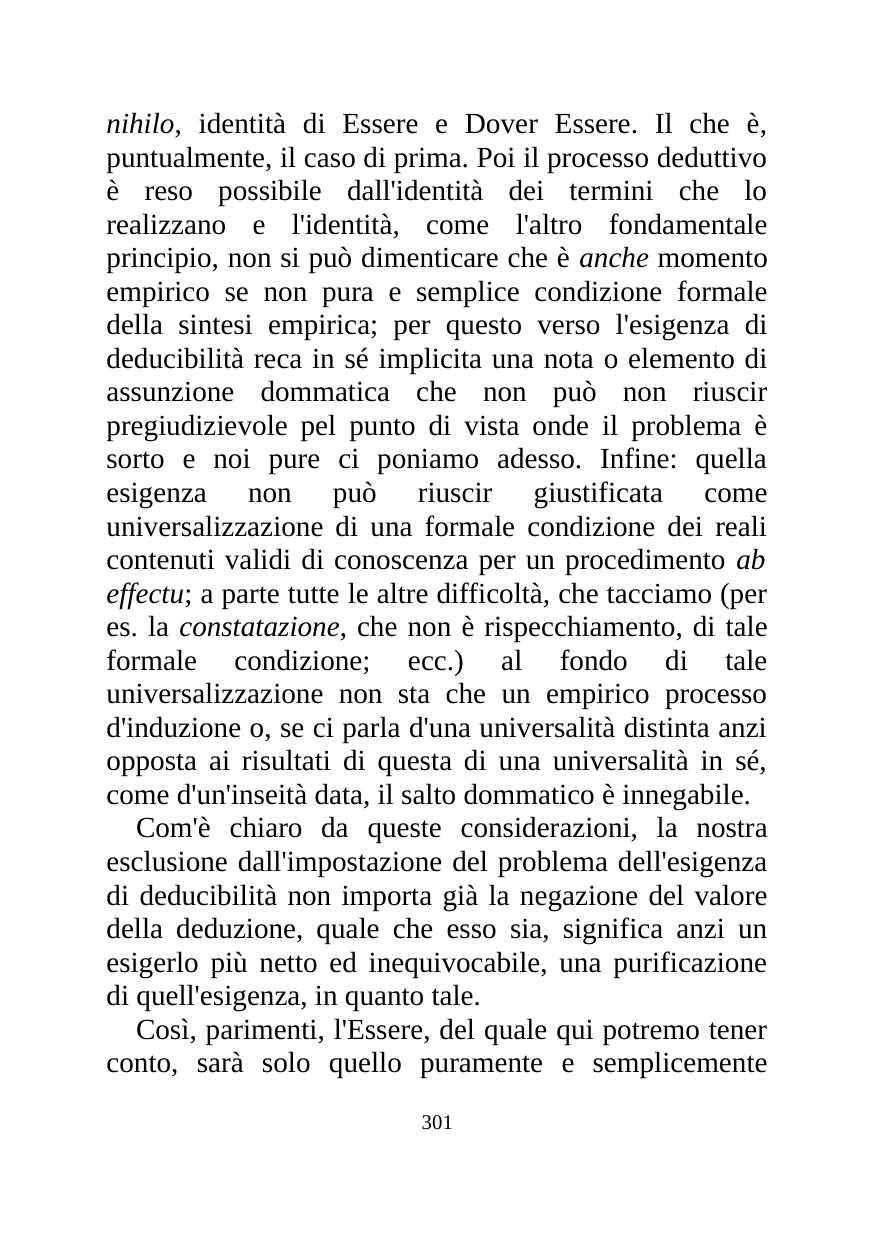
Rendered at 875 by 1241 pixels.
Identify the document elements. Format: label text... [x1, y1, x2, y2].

text nihilo, identità di Essere e Dover Essere. Il che è, puntualmente, il caso di prima. Poi il processo deduttivo è reso possibile dall'identità dei termini che lo realizzano e l'identità, come l'altro fondamentale principio, non si può dimenticare che è anche momento empirico se non pura e semplice condizione formale della sintesi empirica; per questo verso l'esigenza di deducibilità reca in sé implicita una nota o elemento di assunzione dommatica che non può non riuscir pregiudizievole pel punto di vista onde il problema è sorto e noi pure ci poniamo adesso. Infine: quella esigenza non può riuscir giustificata come universalizzazione di una formale condizione dei reali contenuti validi di conoscenza per un procedimento ab effectu; a parte tutte le altre difficoltà, che tacciamo (per es. la constatazione, che non è rispecchiamento, di tale formale condizione; ecc.) al fondo di tale universalizzazione non sta che un empirico processo d'induzione o, se ci parla d'una universalità distinta anzi opposta ai risultati di questa di una universalità in sé, come d'un'inseità data, il salto dommatico è innegabile. [106, 106, 768, 811]
text Com'è chiaro da queste considerazioni, la nostra esclusione dall'impostazione del problema dell'esigenza di deducibilità non importa già la negazione del valore della deduzione, quale che esso sia, significa anzi un esigerlo più netto ed inequivocabile, una purificazione di quell'esigenza, in quanto tale. [106, 811, 768, 1012]
text Così, parimenti, l'Essere, del quale qui potremo tener conto, sarà solo quello puramente e semplicemente [106, 1012, 768, 1079]
